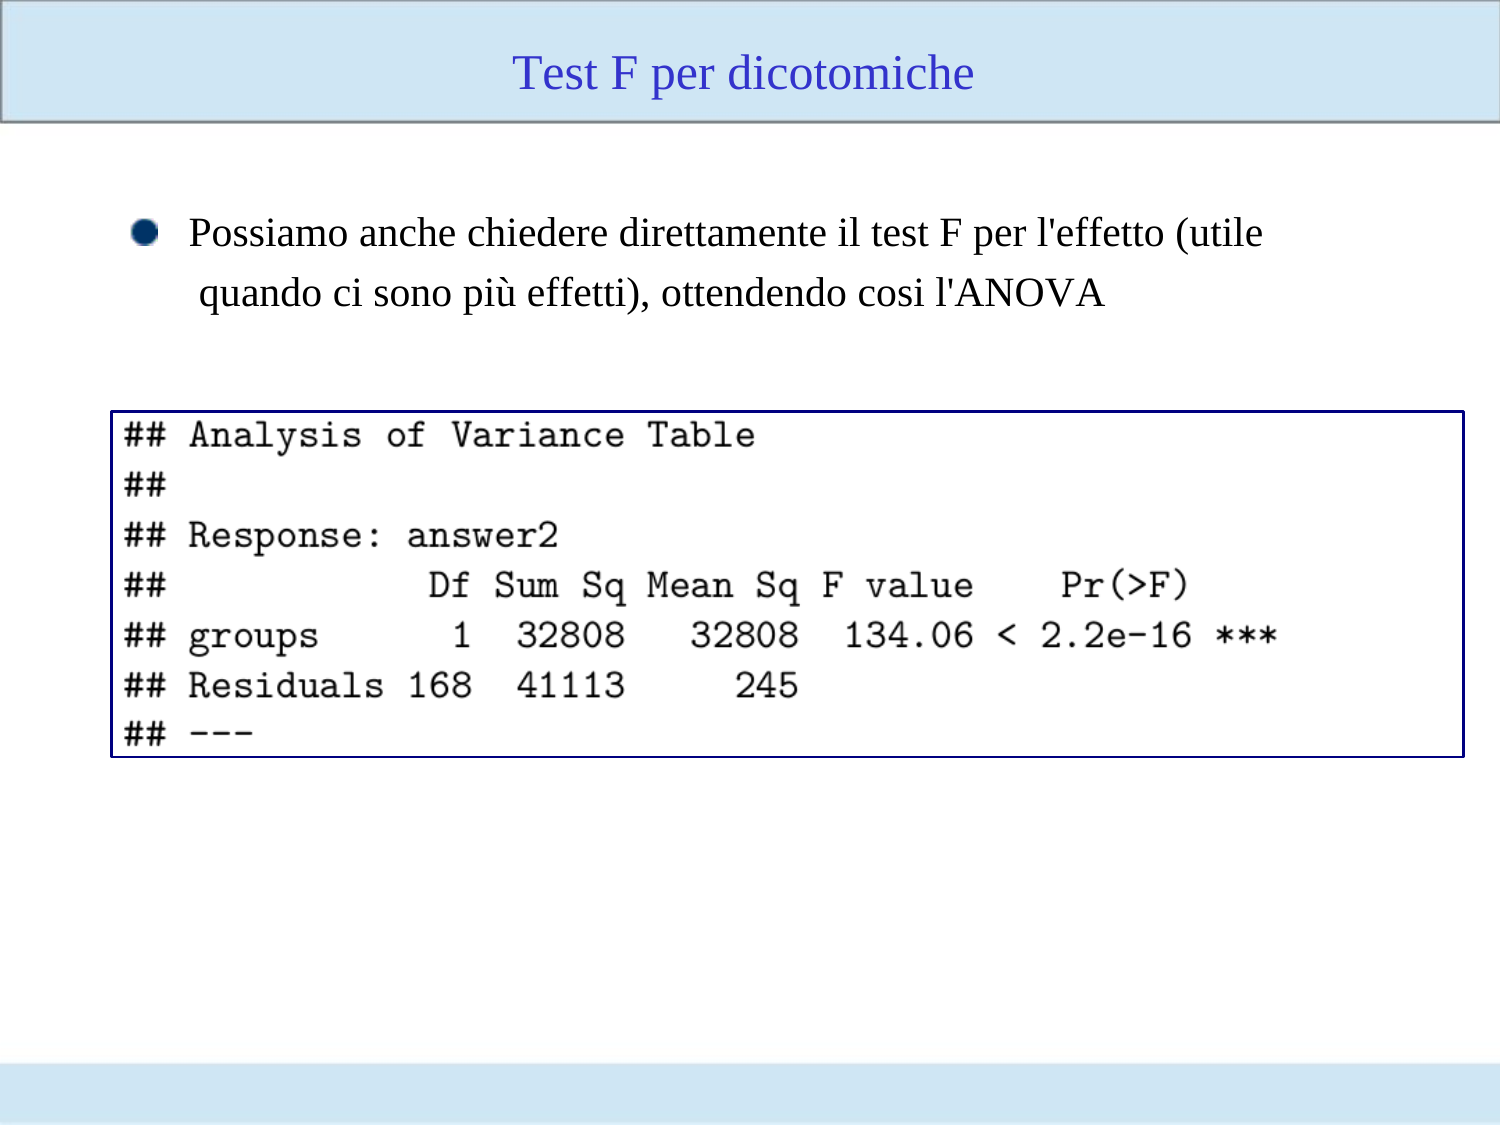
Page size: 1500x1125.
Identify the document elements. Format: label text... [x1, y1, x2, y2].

picture [0, 0, 1500, 1125]
title Test F per dicotomiche [256, 19, 1219, 120]
text_box Possiamo anche chiedere direttamente il test F per l'effetto (utile quando ci sono più effetti), ottendendo cosi l'ANOVA [112, 187, 1288, 323]
